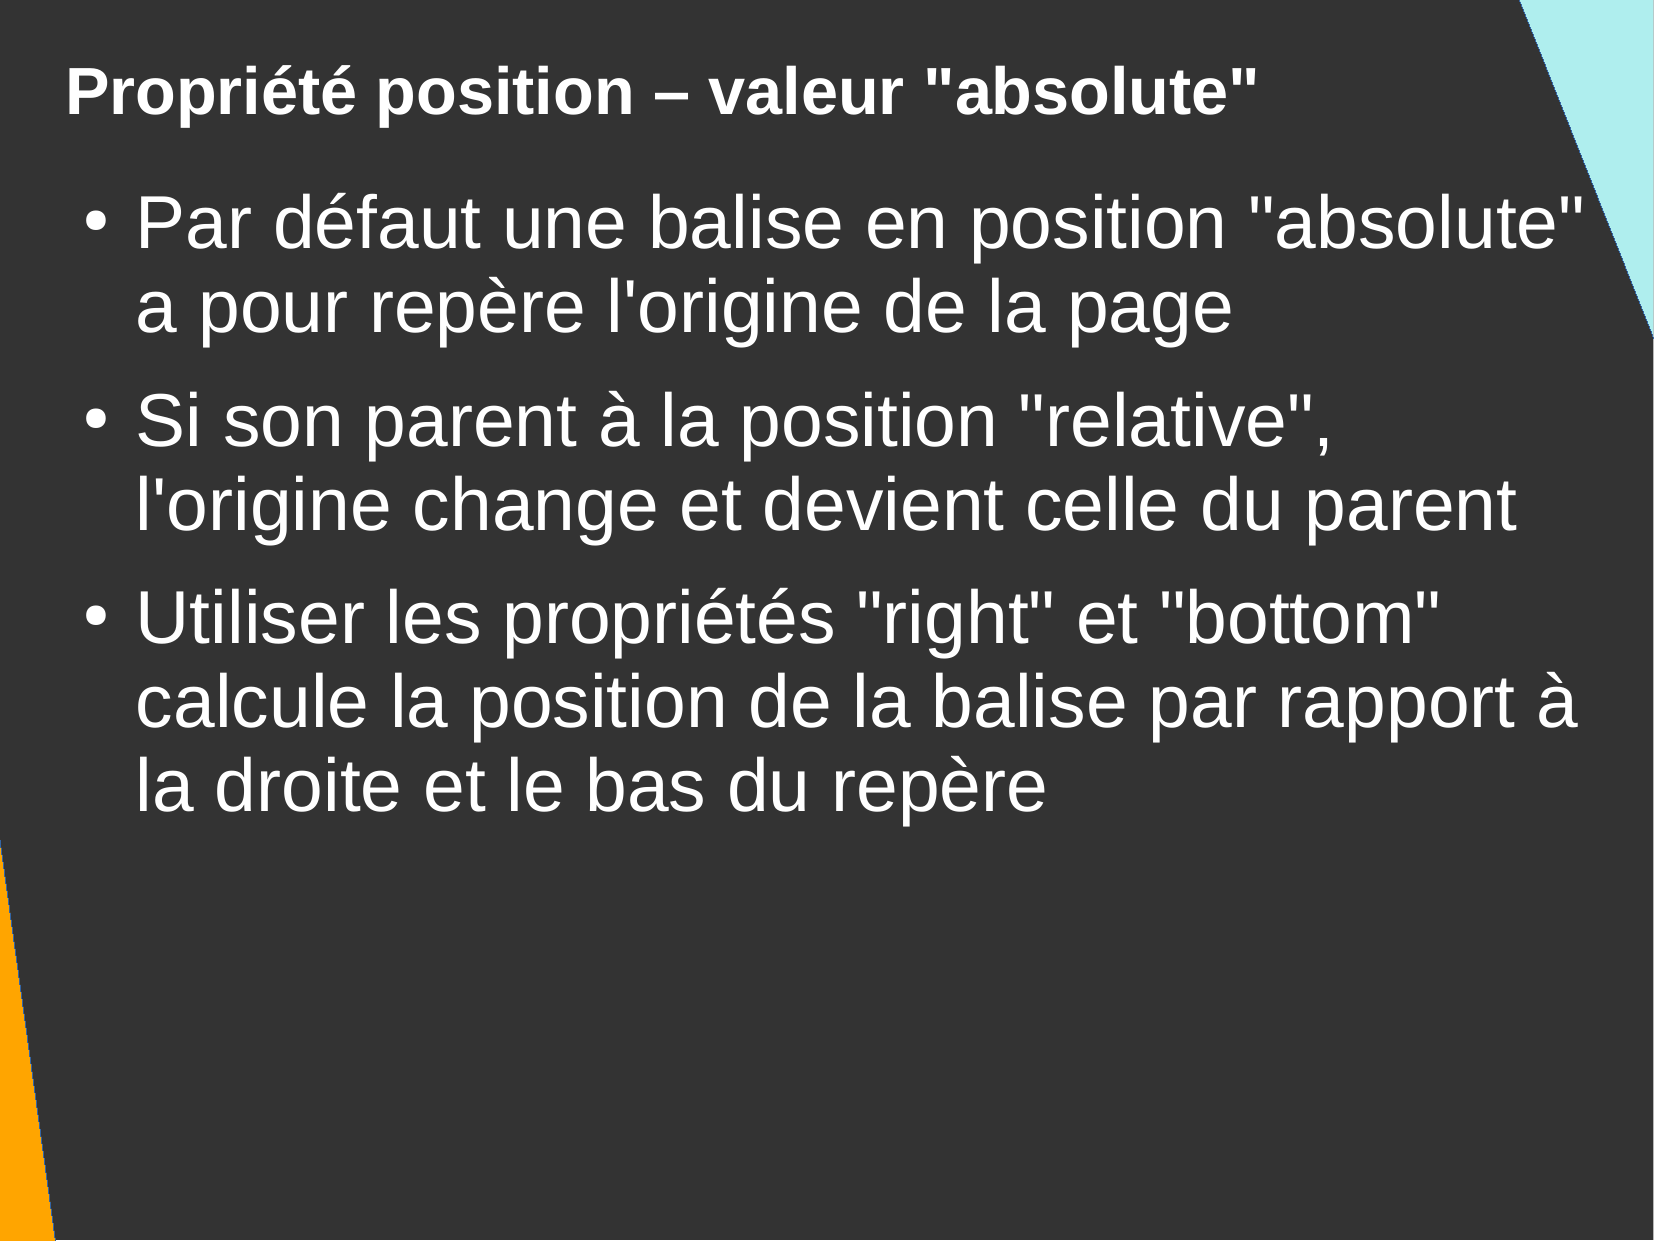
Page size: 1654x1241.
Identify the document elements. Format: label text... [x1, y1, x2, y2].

text_box [1519, 0, 1654, 339]
title Propriété position – valeur "absolute" [64, 54, 1553, 135]
text_box [0, 839, 56, 1241]
list Par défaut une balise en position "absolute" a pour repère l'origine de la page Si son parent à la position "relative", l'origine change et devient celle du parent Utiliser les propriétés "right" et "bottom" calcule la position de la balise par rapport à la droite et le bas du repère [64, 180, 1604, 1028]
